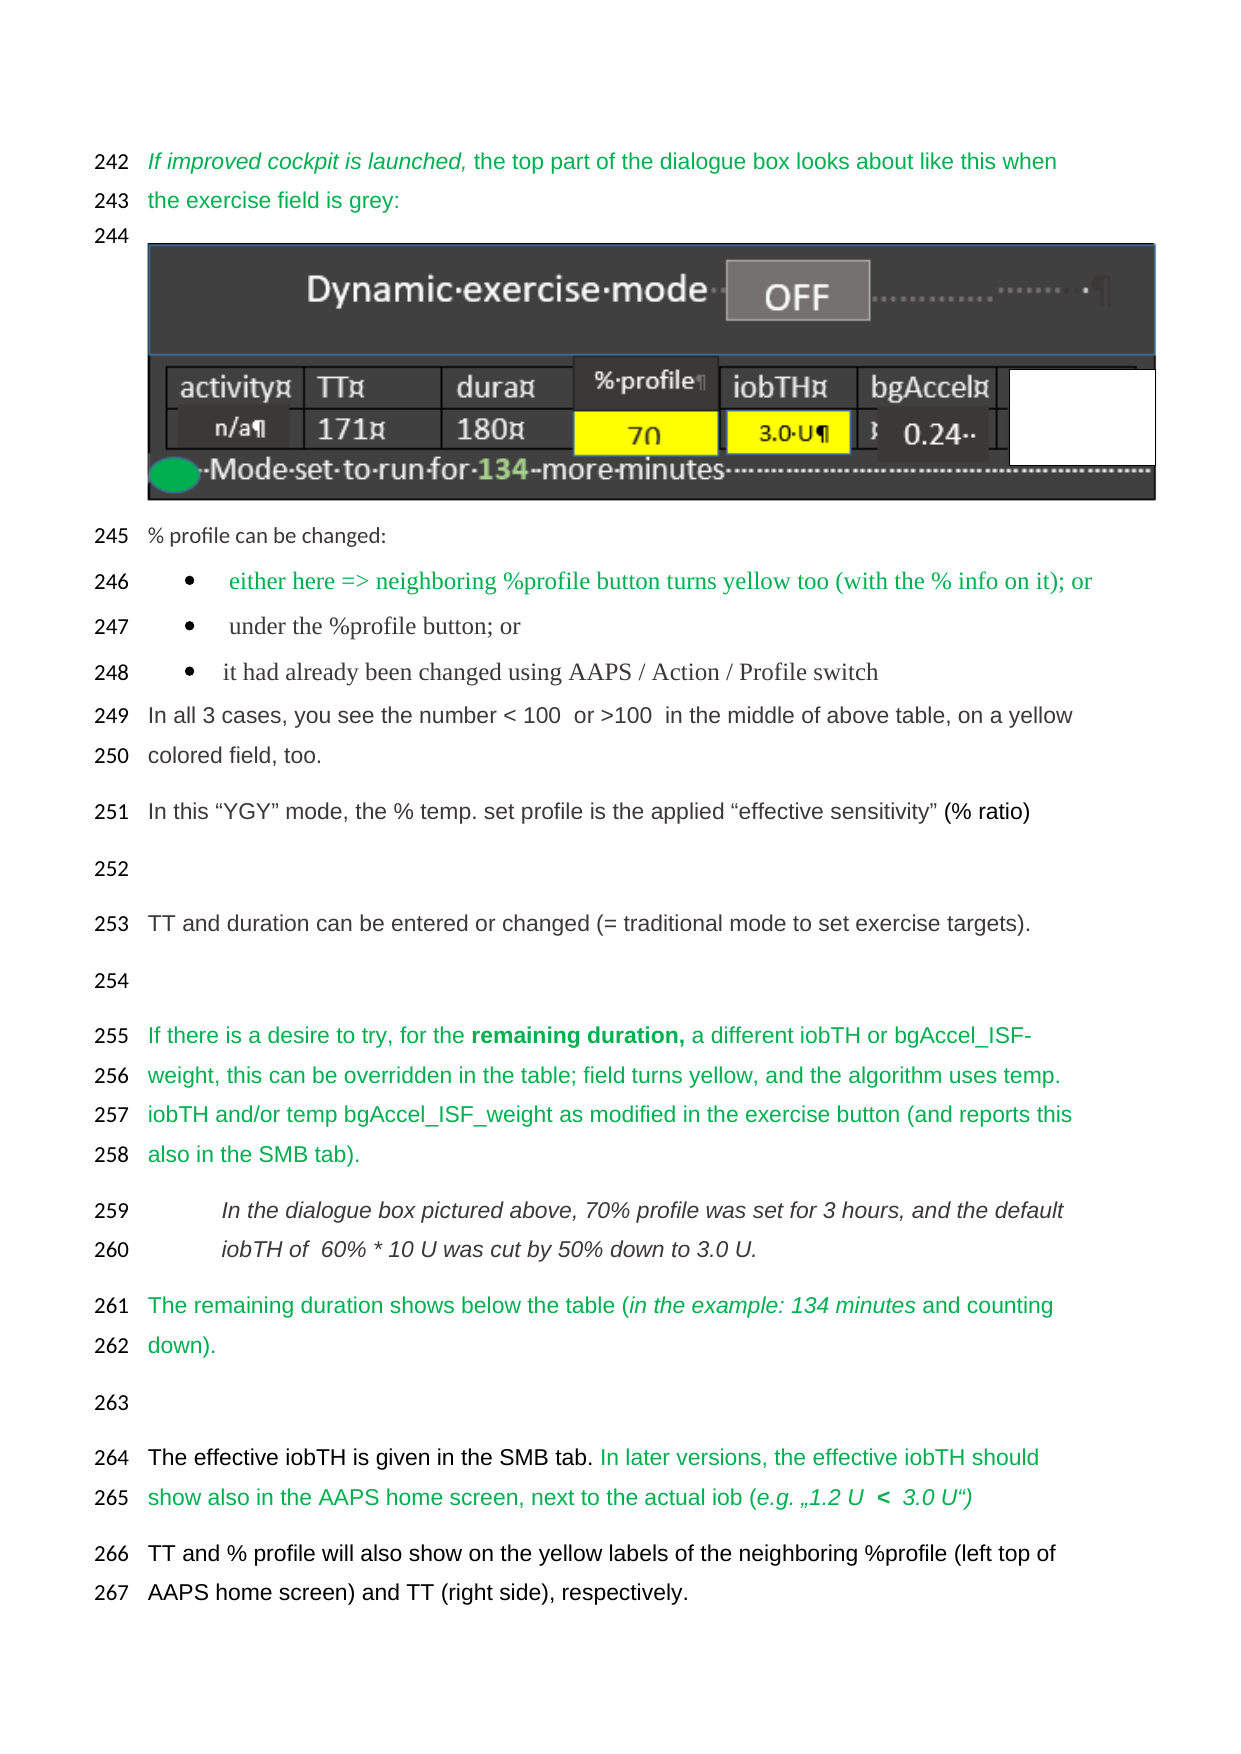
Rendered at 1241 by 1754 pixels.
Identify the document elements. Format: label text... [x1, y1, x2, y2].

list either here => neighboring %profile button turns yellow too (with the % info on it); or [185, 566, 1093, 594]
text % profile can be changed: [148, 521, 1093, 549]
list under the %profile button; or [185, 611, 1093, 640]
text The remaining duration shows below the table (in the example: 134 minutes and counting down). [148, 1292, 1093, 1358]
text In all 3 cases, you see the number < 100 or >100 in the middle of above table, on a yellow colored field, too. [148, 702, 1093, 768]
text The effective iobTH is given in the SMB tab. In later versions, the effective iobTH should show also in the AAPS home screen, next to the actual iob (e.g. „1.2 U < 3.0 U“) [148, 1444, 1093, 1510]
text If improved cockpit is launched, the top part of the dialogue box looks about like this when the exercise field is grey: [148, 148, 1093, 213]
text If there is a desire to try, for the remaining duration, a different iobTH or bgAccel_ISF-weight, this can be overridden in the table; field turns yellow, and the algorithm uses temp. iobTH and/or temp bgAccel_ISF_weight as modified in the exercise button (and reports this also in the SMB tab). [148, 1022, 1093, 1167]
text In the dialogue box pictured above, 70% profile was set for 3 hours, and the default iobTH of 60% * 10 U was cut by 50% down to 3.0 U. [221, 1197, 1093, 1263]
list it had already been changed using AAPS / Action / Profile switch [185, 657, 1093, 685]
text In this “YGY” mode, the % temp. set profile is the applied “effective sensitivity” (% ratio) [148, 798, 1093, 824]
text effect.sens. [1025, 377, 1140, 405]
text TT and % profile will also show on the yellow labels of the neighboring %profile (left top of AAPS home screen) and TT (right side), respectively. [148, 1540, 1093, 1606]
text 70 % [1025, 422, 1140, 457]
text TT and duration can be entered or changed (= traditional mode to set exercise targets). [148, 910, 1093, 936]
